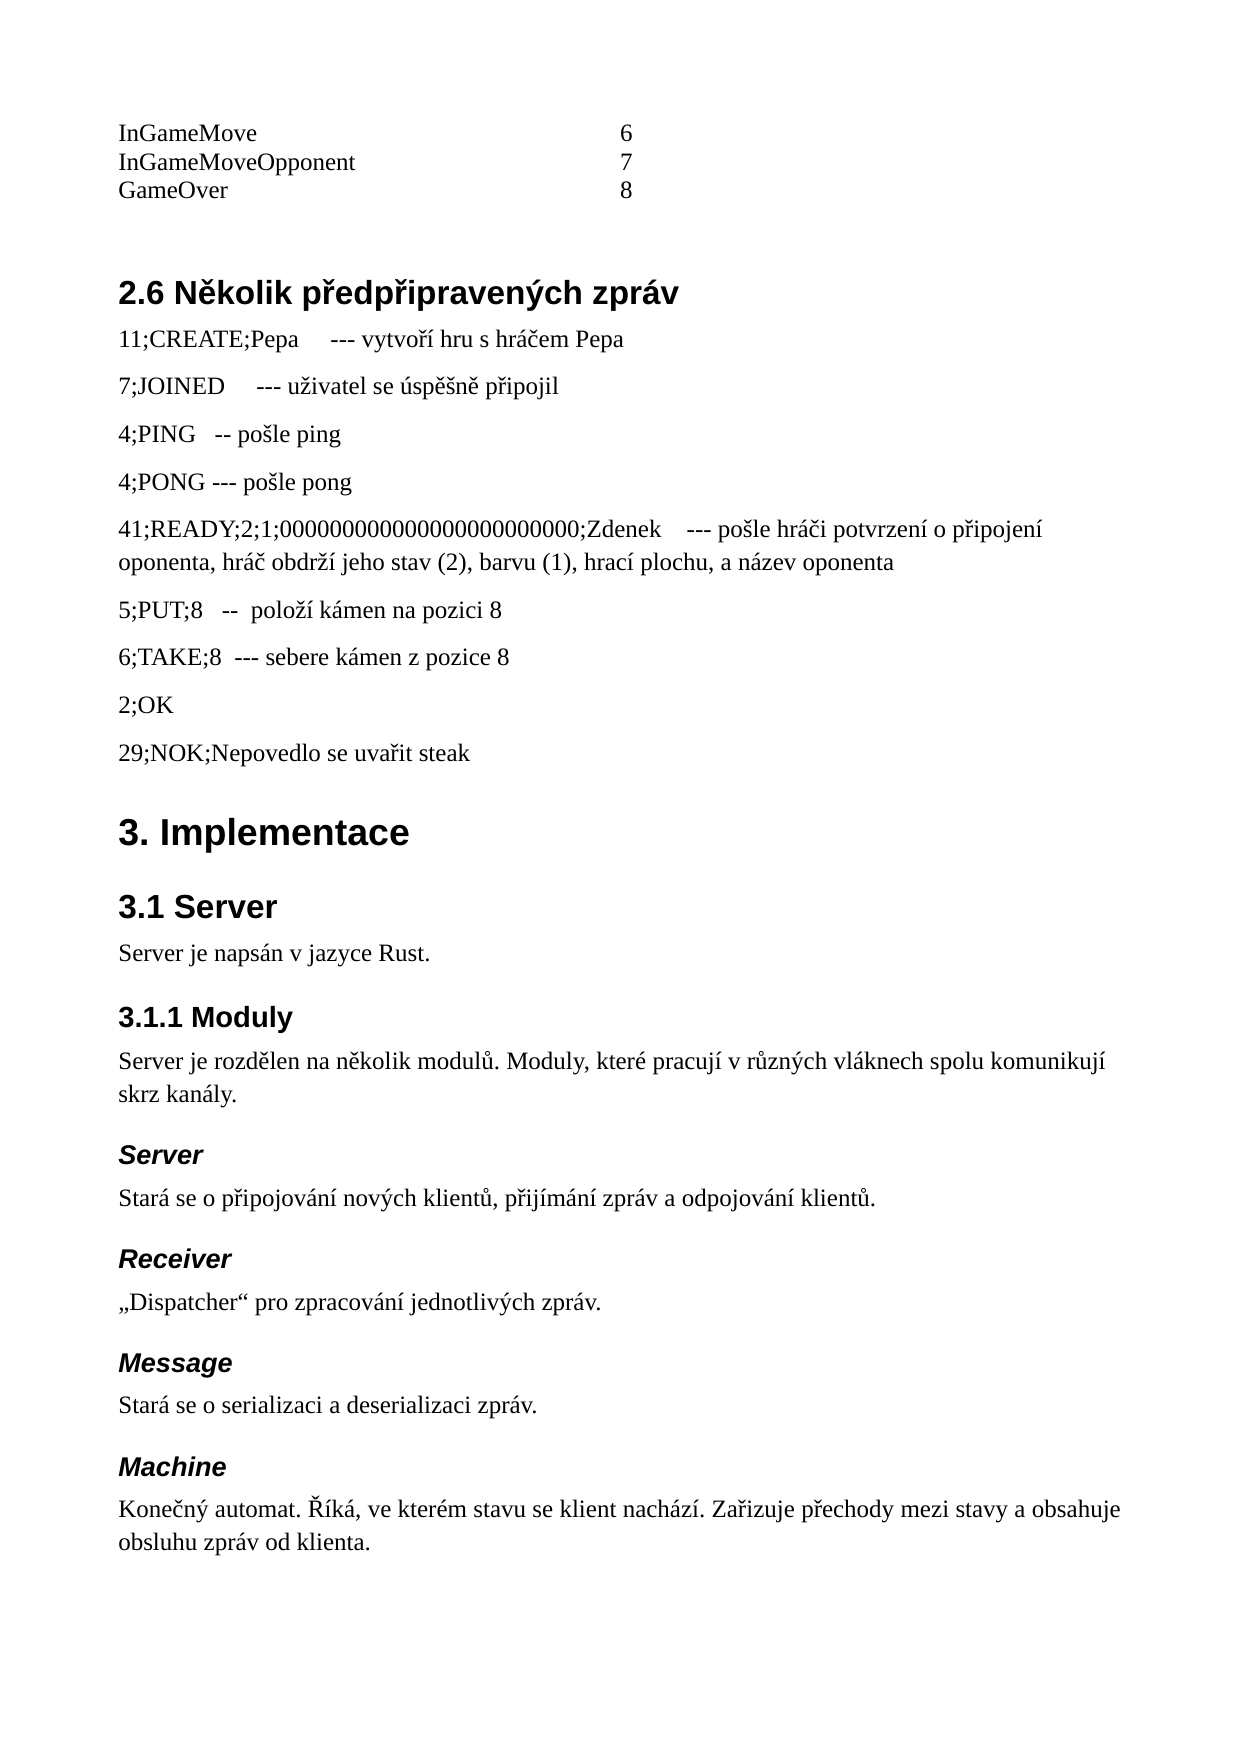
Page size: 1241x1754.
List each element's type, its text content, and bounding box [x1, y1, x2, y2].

text 29;NOK;Nepovedlo se uvařit steak [118, 738, 1122, 766]
table_cell 7 [620, 147, 1122, 176]
table_cell 6 [620, 118, 1122, 147]
text „Dispatcher“ pro zpracování jednotlivých zpráv. [118, 1287, 1122, 1315]
text 7;JOINED --- uživatel se úspěšně připojil [118, 371, 1122, 400]
subtitle Machine [118, 1451, 1122, 1482]
text Server je rozdělen na několik modulů. Moduly, které pracují v různých vláknech spolu komunikují skrz kanály. [118, 1046, 1122, 1108]
subtitle Message [118, 1347, 1122, 1378]
text 5;PUT;8 -- položí kámen na pozici 8 [118, 595, 1122, 623]
subtitle 3.1 Server [118, 887, 1122, 925]
text 6;TAKE;8 --- sebere kámen z pozice 8 [118, 642, 1122, 671]
table_cell InGameMove [118, 118, 620, 147]
subtitle 3. Implementace [118, 810, 1122, 853]
table_cell 8 [620, 176, 1122, 204]
text Stará se o připojování nových klientů, přijímání zpráv a odpojování klientů. [118, 1183, 1122, 1211]
table_cell InGameMoveOpponent [118, 147, 620, 176]
text Server je napsán v jazyce Rust. [118, 938, 1122, 966]
subtitle 2.6 Několik předpřipravených zpráv [118, 273, 1122, 311]
text 4;PING -- pošle ping [118, 419, 1122, 448]
text Konečný automat. Říká, ve kterém stavu se klient nachází. Zařizuje přechody mezi stavy a obsahuje obsluhu zpráv od klienta. [118, 1494, 1122, 1556]
subtitle Server [118, 1139, 1122, 1170]
text 4;PONG --- pošle pong [118, 467, 1122, 495]
subtitle 3.1.1 Moduly [118, 1000, 1122, 1033]
text Stará se o serializaci a deserializaci zpráv. [118, 1390, 1122, 1419]
subtitle Receiver [118, 1243, 1122, 1274]
text 11;CREATE;Pepa --- vytvoří hru s hráčem Pepa [118, 324, 1122, 352]
text 2;OK [118, 690, 1122, 719]
table_cell GameOver [118, 176, 620, 204]
text 41;READY;2;1;000000000000000000000000;Zdenek --- pošle hráči potvrzení o připojení oponenta, hráč obdrží jeho stav (2), barvu (1), hrací plochu, a název oponenta [118, 514, 1122, 576]
